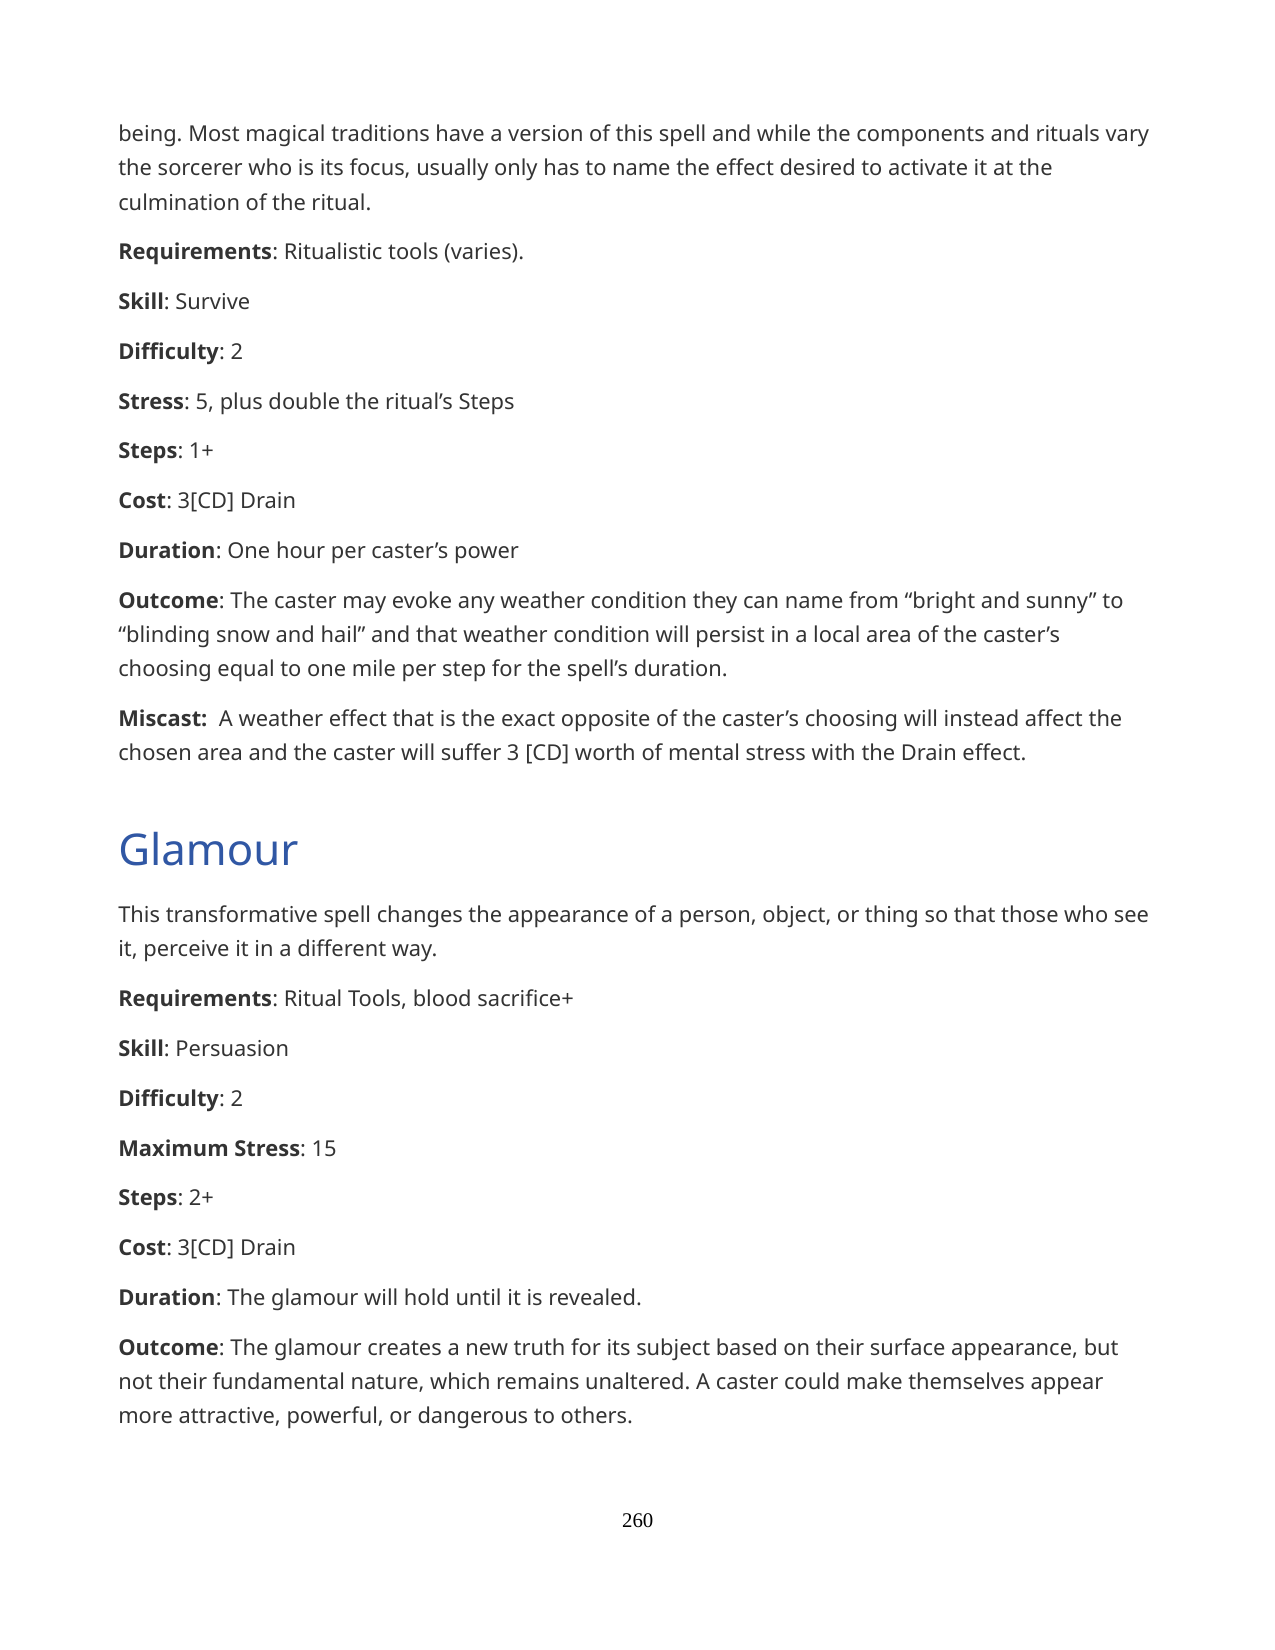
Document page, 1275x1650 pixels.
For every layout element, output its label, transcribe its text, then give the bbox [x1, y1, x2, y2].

text Skill: Survive [118, 286, 1157, 316]
text being. Most magical traditions have a version of this spell and while the components and rituals vary the sorcerer who is its focus, usually only has to name the effect desired to activate it at the culmination of the ritual. [118, 118, 1157, 216]
text Requirements: Ritual Tools, blood sacrifice+ [118, 983, 1157, 1013]
text Duration: One hour per caster’s power [118, 535, 1157, 565]
text Difficulty: 2 [118, 1083, 1157, 1113]
text Skill: Persuasion [118, 1033, 1157, 1063]
text Outcome: The glamour creates a new truth for its subject based on their surface appearance, but not their fundamental nature, which remains unaltered. A caster could make themselves appear more attractive, powerful, or dangerous to others. [118, 1332, 1157, 1430]
text Outcome: The caster may evoke any weather condition they can name from “bright and sunny” to “blinding snow and hail” and that weather condition will persist in a local area of the caster’s choosing equal to one mile per step for the spell’s duration. [118, 585, 1157, 683]
text This transformative spell changes the appearance of a person, object, or thing so that those who see it, perceive it in a different way. [118, 899, 1157, 963]
text Difficulty: 2 [118, 336, 1157, 366]
text Duration: The glamour will hold until it is revealed. [118, 1282, 1157, 1312]
text Stress: 5, plus double the ritual’s Steps [118, 386, 1157, 415]
text Steps: 2+ [118, 1182, 1157, 1212]
text Steps: 1+ [118, 435, 1157, 465]
subtitle Glamour [118, 818, 1157, 878]
text Cost: 3[CD] Drain [118, 485, 1157, 515]
text Cost: 3[CD] Drain [118, 1232, 1157, 1262]
text Miscast: A weather effect that is the exact opposite of the caster’s choosing will instead affect the chosen area and the caster will suffer 3 [CD] worth of mental stress with the Drain effect. [118, 703, 1157, 767]
text Maximum Stress: 15 [118, 1133, 1157, 1162]
text Requirements: Ritualistic tools (varies). [118, 236, 1157, 266]
